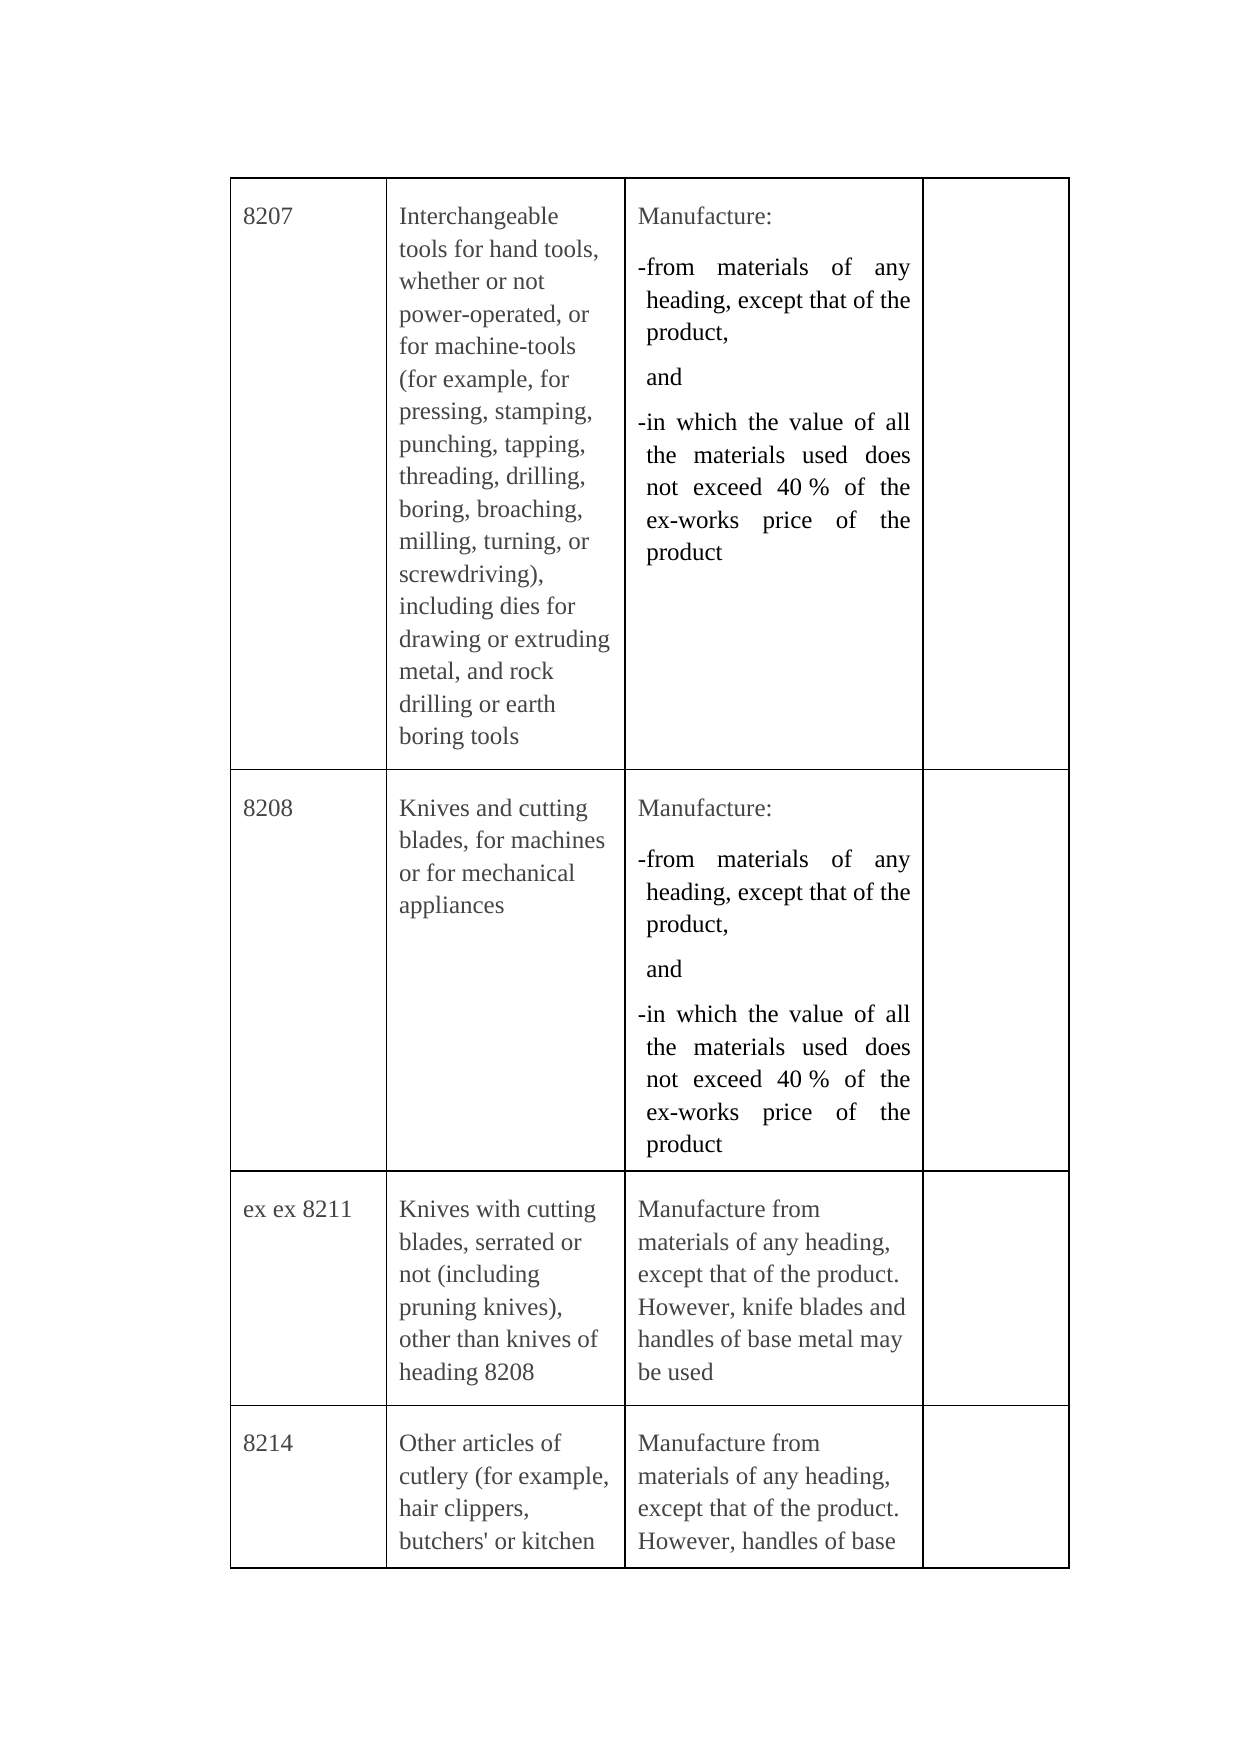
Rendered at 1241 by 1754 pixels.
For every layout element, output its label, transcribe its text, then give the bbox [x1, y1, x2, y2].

table_header from materials of any heading, except that of the product, and [646, 236, 911, 391]
table_cell 8207 [231, 179, 386, 769]
table_cell Manufacture from materials of any heading, except that of the product. However, knife blades and handles of base metal may be used [626, 1172, 922, 1404]
table_header in which the value of all the materials used does not exceed 40 % of the ex-works price of the product [646, 983, 911, 1158]
table_cell 8208 [231, 770, 386, 1170]
table_cell [924, 179, 1068, 769]
table_header from materials of any heading, except that of the product, and [646, 828, 911, 983]
table_cell Knives with cutting blades, serrated or not (including pruning knives), other than knives of heading 8208 [387, 1172, 624, 1404]
table_cell ex ex 8211 [231, 1172, 386, 1404]
table_cell [924, 1172, 1068, 1404]
table_header - [638, 236, 646, 391]
table_cell Interchangeable tools for hand tools, whether or not power-operated, or for machine-tools (for example, for pressing, stamping, punching, tapping, threading, drilling, boring, broaching, milling, turning, or screwdriving), including dies for drawing or extruding metal, and rock drilling or earth boring tools [387, 179, 624, 769]
table_header - [638, 828, 646, 983]
table_header - [638, 391, 646, 566]
table_header - [638, 983, 646, 1158]
table_cell Manufacture: [626, 179, 922, 769]
table_cell Manufacture: [626, 770, 922, 1170]
table_cell Other articles of cutlery (for example, hair clippers, butchers' or kitchen [387, 1406, 624, 1567]
table_cell [924, 770, 1068, 1170]
table_cell [924, 1406, 1068, 1567]
table_cell Knives and cutting blades, for machines or for mechanical appliances [387, 770, 624, 1170]
table_header in which the value of all the materials used does not exceed 40 % of the ex-works price of the product [646, 391, 911, 566]
table_cell Manufacture from materials of any heading, except that of the product. However, handles of base [626, 1406, 922, 1567]
table_cell 8214 [231, 1406, 386, 1567]
